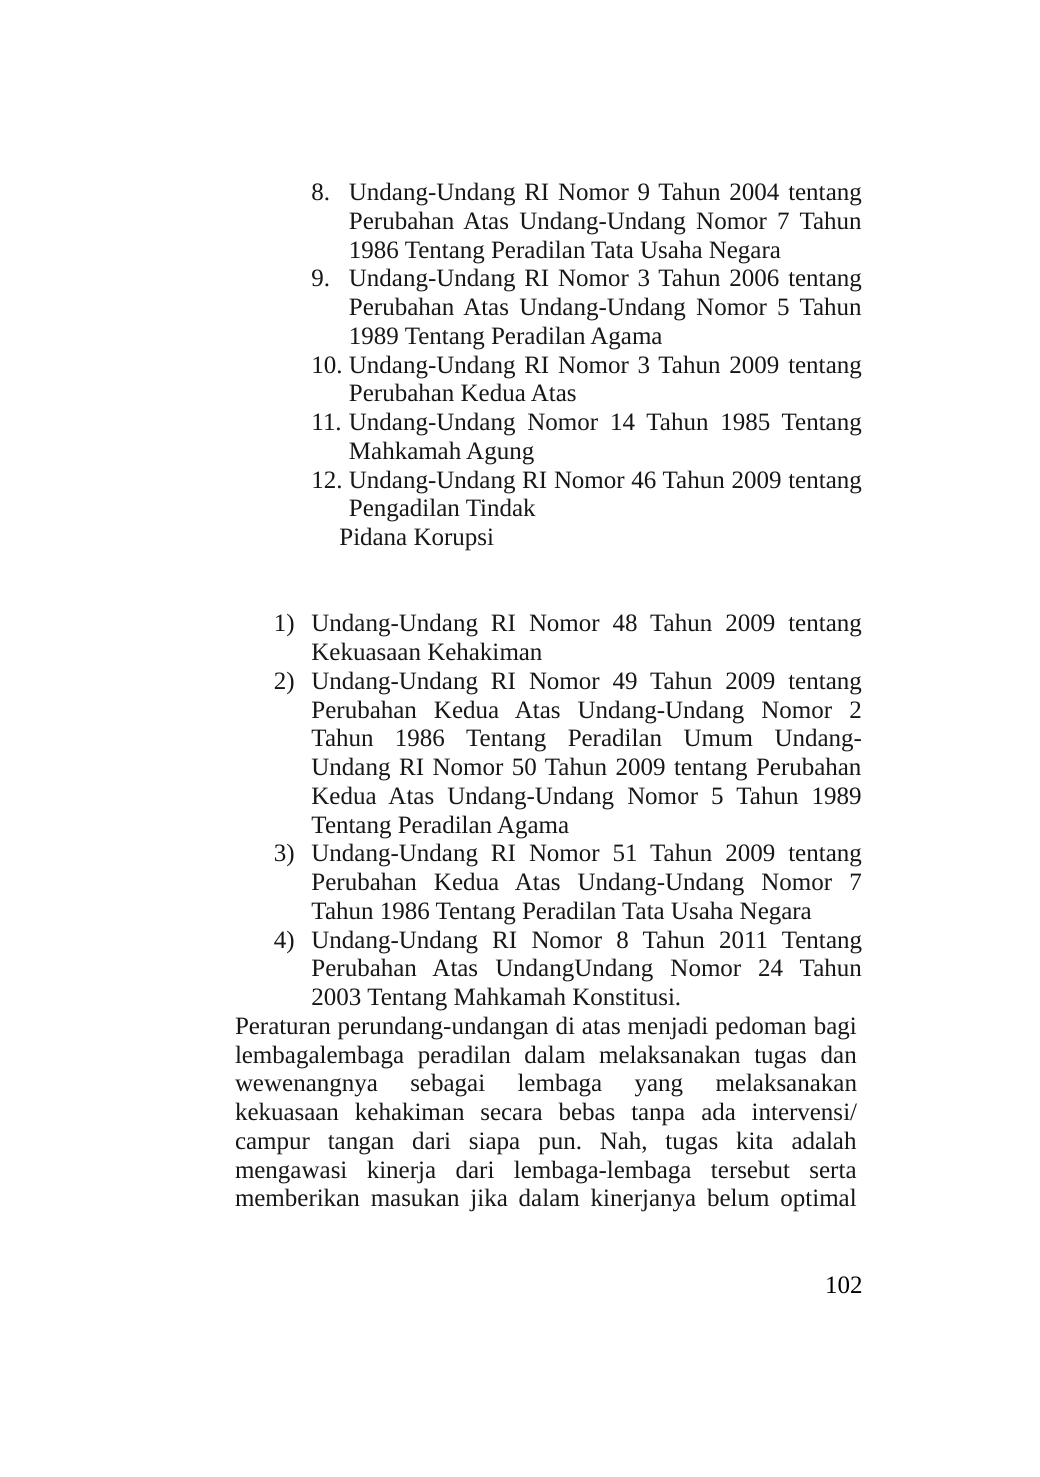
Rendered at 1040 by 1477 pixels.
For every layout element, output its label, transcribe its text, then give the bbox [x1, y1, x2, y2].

list Undang-Undang RI Nomor 3 Tahun 2009 tentang Perubahan Kedua Atas [311, 350, 862, 407]
list Undang-Undang RI Nomor 3 Tahun 2006 tentang Perubahan Atas Undang-Undang Nomor 5 Tahun 1989 Tentang Peradilan Agama [311, 263, 862, 350]
list Undang-Undang RI Nomor 48 Tahun 2009 tentang Kekuasaan Kehakiman [274, 608, 862, 666]
list Undang-Undang RI Nomor 46 Tahun 2009 tentang Pengadilan Tindak [311, 465, 862, 522]
list Undang-Undang Nomor 14 Tahun 1985 Tentang Mahkamah Agung [311, 407, 862, 465]
list Undang-Undang RI Nomor 8 Tahun 2011 Tentang Perubahan Atas UndangUndang Nomor 24 Tahun 2003 Tentang Mahkamah Konstitusi. [274, 925, 862, 1011]
list Undang-Undang RI Nomor 49 Tahun 2009 tentang Perubahan Kedua Atas Undang-Undang Nomor 2 Tahun 1986 Tentang Peradilan Umum Undang-Undang RI Nomor 50 Tahun 2009 tentang Perubahan Kedua Atas Undang-Undang Nomor 5 Tahun 1989 Tentang Peradilan Agama [274, 666, 862, 838]
text Pidana Korupsi [295, 522, 857, 551]
text Peraturan perundang-undangan di atas menjadi pedoman bagi lembagalembaga peradilan dalam melaksanakan tugas dan wewenangnya sebagai lembaga yang melaksanakan kekuasaan kehakiman secara bebas tanpa ada intervensi/ campur tangan dari siapa pun. Nah, tugas kita adalah mengawasi kinerja dari lembaga-lembaga tersebut serta memberikan masukan jika dalam kinerjanya belum optimal [235, 1011, 857, 1212]
list Undang-Undang RI Nomor 9 Tahun 2004 tentang Perubahan Atas Undang-Undang Nomor 7 Tahun 1986 Tentang Peradilan Tata Usaha Negara [311, 177, 862, 263]
list Undang-Undang RI Nomor 51 Tahun 2009 tentang Perubahan Kedua Atas Undang-Undang Nomor 7 Tahun 1986 Tentang Peradilan Tata Usaha Negara [274, 838, 862, 925]
